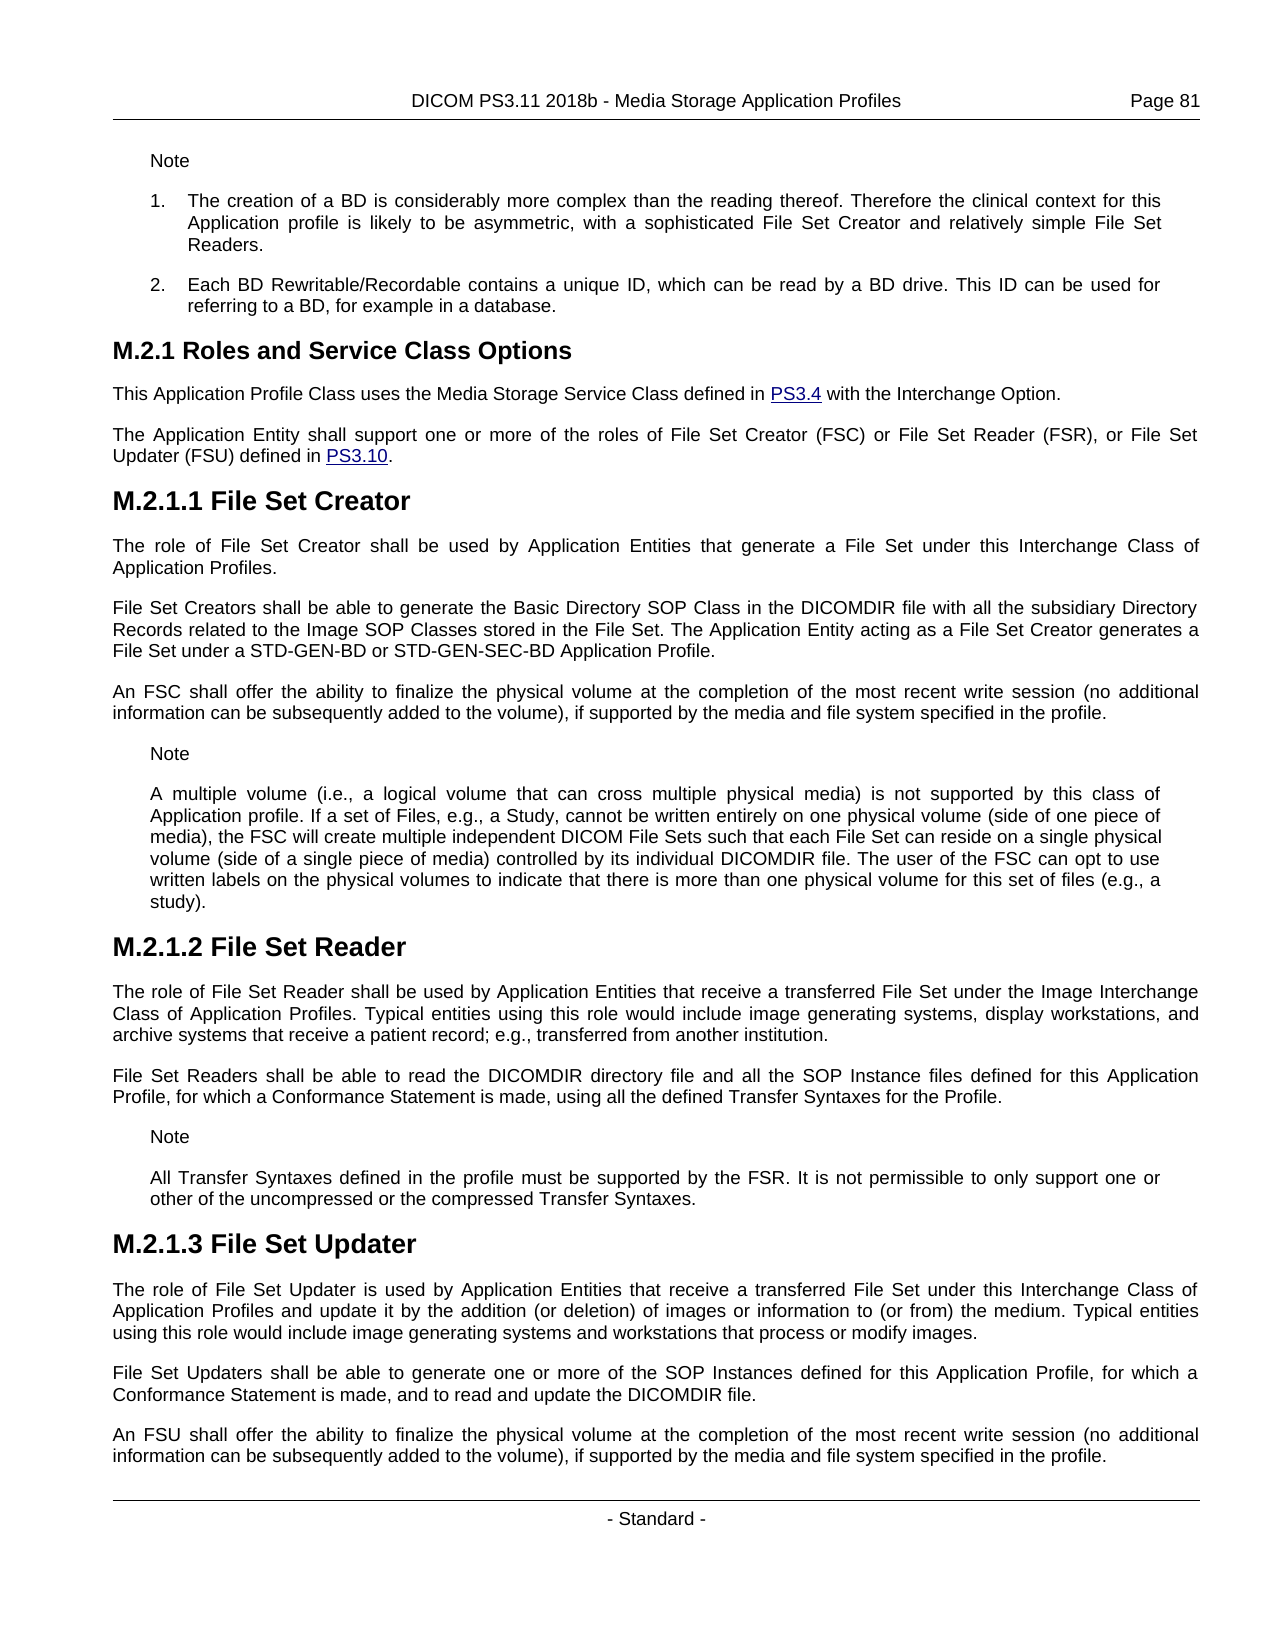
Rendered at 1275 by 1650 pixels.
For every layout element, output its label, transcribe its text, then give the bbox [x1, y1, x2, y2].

text An FSC shall offer the ability to finalize the physical volume at the completion of the most recent write session (no additional information can be subsequently added to the volume), if supported by the media and file system specified in the profile. [112, 681, 1200, 724]
text This Application Profile Class uses the Media Storage Service Class defined in PS3.4 with the Interchange Option. [112, 383, 1200, 405]
text M.2.1.3 File Set Updater [112, 1228, 1200, 1260]
text M.2.1 Roles and Service Class Options [112, 336, 1200, 364]
list The creation of a BD is considerably more complex than the reading thereof. Therefore the clinical context for this Application profile is likely to be asymmetric, with a sophisticated File Set Creator and relatively simple File Set Readers. [150, 190, 1162, 255]
text The role of File Set Reader shall be used by Application Entities that receive a transferred File Set under the Image Interchange Class of Application Profiles. Typical entities using this role would include image generating systems, display workstations, and archive systems that receive a patient record; e.g., transferred from another institution. [112, 981, 1200, 1046]
text File Set Updaters shall be able to generate one or more of the SOP Instances defined for this Application Profile, for which a Conformance Statement is made, and to read and update the DICOMDIR file. [112, 1362, 1200, 1405]
text M.2.1.1 File Set Creator [112, 485, 1200, 517]
text Note [150, 150, 1162, 172]
text An FSU shall offer the ability to finalize the physical volume at the completion of the most recent write session (no additional information can be subsequently added to the volume), if supported by the media and file system specified in the profile. [112, 1424, 1200, 1467]
text All Transfer Syntaxes defined in the profile must be supported by the FSR. It is not permissible to only support one or other of the uncompressed or the compressed Transfer Syntaxes. [150, 1167, 1162, 1210]
text The role of File Set Updater is used by Application Entities that receive a transferred File Set under this Interchange Class of Application Profiles and update it by the addition (or deletion) of images or information to (or from) the medium. Typical entities using this role would include image generating systems and workstations that process or modify images. [112, 1278, 1200, 1343]
text File Set Creators shall be able to generate the Basic Directory SOP Class in the DICOMDIR file with all the subsidiary Directory Records related to the Image SOP Classes stored in the File Set. The Application Entity acting as a File Set Creator generates a File Set under a STD-GEN-BD or STD-GEN-SEC-BD Application Profile. [112, 597, 1200, 662]
text A multiple volume (i.e., a logical volume that can cross multiple physical media) is not supported by this class of Application profile. If a set of Files, e.g., a Study, cannot be written entirely on one physical volume (side of one piece of media), the FSC will create multiple independent DICOM File Sets such that each File Set can reside on a single physical volume (side of a single piece of media) controlled by its individual DICOMDIR file. The user of the FSC can opt to use written labels on the physical volumes to indicate that there is more than one physical volume for this set of files (e.g., a study). [150, 783, 1162, 912]
list Each BD Rewritable/Recordable contains a unique ID, which can be read by a BD drive. This ID can be used for referring to a BD, for example in a database. [150, 274, 1162, 317]
text The role of File Set Creator shall be used by Application Entities that generate a File Set under this Interchange Class of Application Profiles. [112, 535, 1200, 578]
text The Application Entity shall support one or more of the roles of File Set Creator (FSC) or File Set Reader (FSR), or File Set Updater (FSU) defined in PS3.10. [112, 423, 1200, 467]
text Note [150, 1126, 1162, 1148]
text M.2.1.2 File Set Reader [112, 931, 1200, 962]
text File Set Readers shall be able to read the DICOMDIR directory file and all the SOP Instance files defined for this Application Profile, for which a Conformance Statement is made, using all the defined Transfer Syntaxes for the Profile. [112, 1064, 1200, 1107]
text Note [150, 742, 1162, 764]
